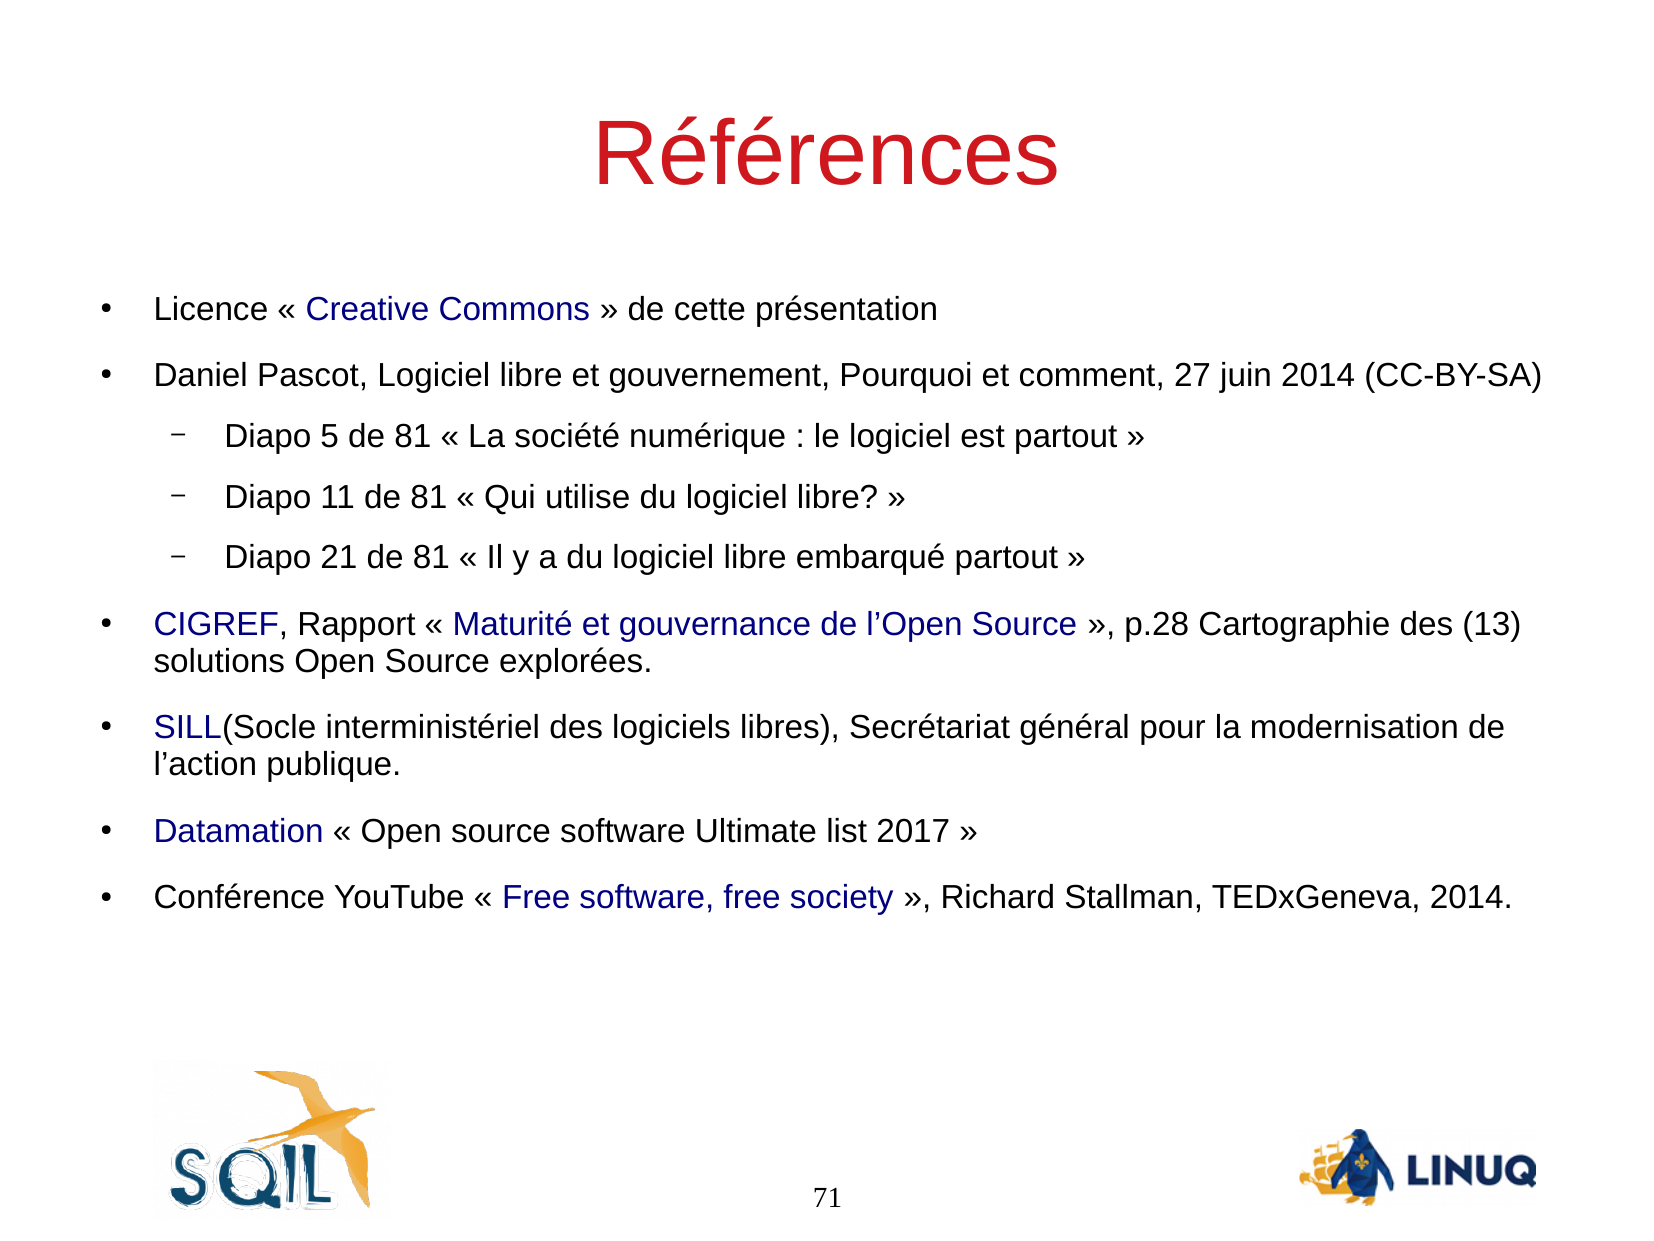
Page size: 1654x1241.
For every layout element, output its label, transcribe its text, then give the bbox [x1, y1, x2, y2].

title Références [82, 49, 1571, 257]
list Licence « Creative Commons » de cette présentation Daniel Pascot, Logiciel libre et gouvernement, Pourquoi et comment, 27 juin 2014 (CC-BY-SA) Diapo 5 de 81 « La société numérique : le logiciel est partout » Diapo 11 de 81 « Qui utilise du logiciel libre? » Diapo 21 de 81 « Il y a du logiciel libre embarqué partout » CIGREF, Rapport « Maturité et gouvernance de l’Open Source », p.28 Cartographie des (13) solutions Open Source explorées. SILL(Socle interministériel des logiciels libres), Secrétariat général pour la modernisation de l’action publique. Datamation « Open source software Ultimate list 2017 » Conférence YouTube « Free software, free society », Richard Stallman, TEDxGeneva, 2014. [82, 290, 1571, 1010]
picture [1299, 1129, 1536, 1206]
picture [153, 1060, 390, 1220]
